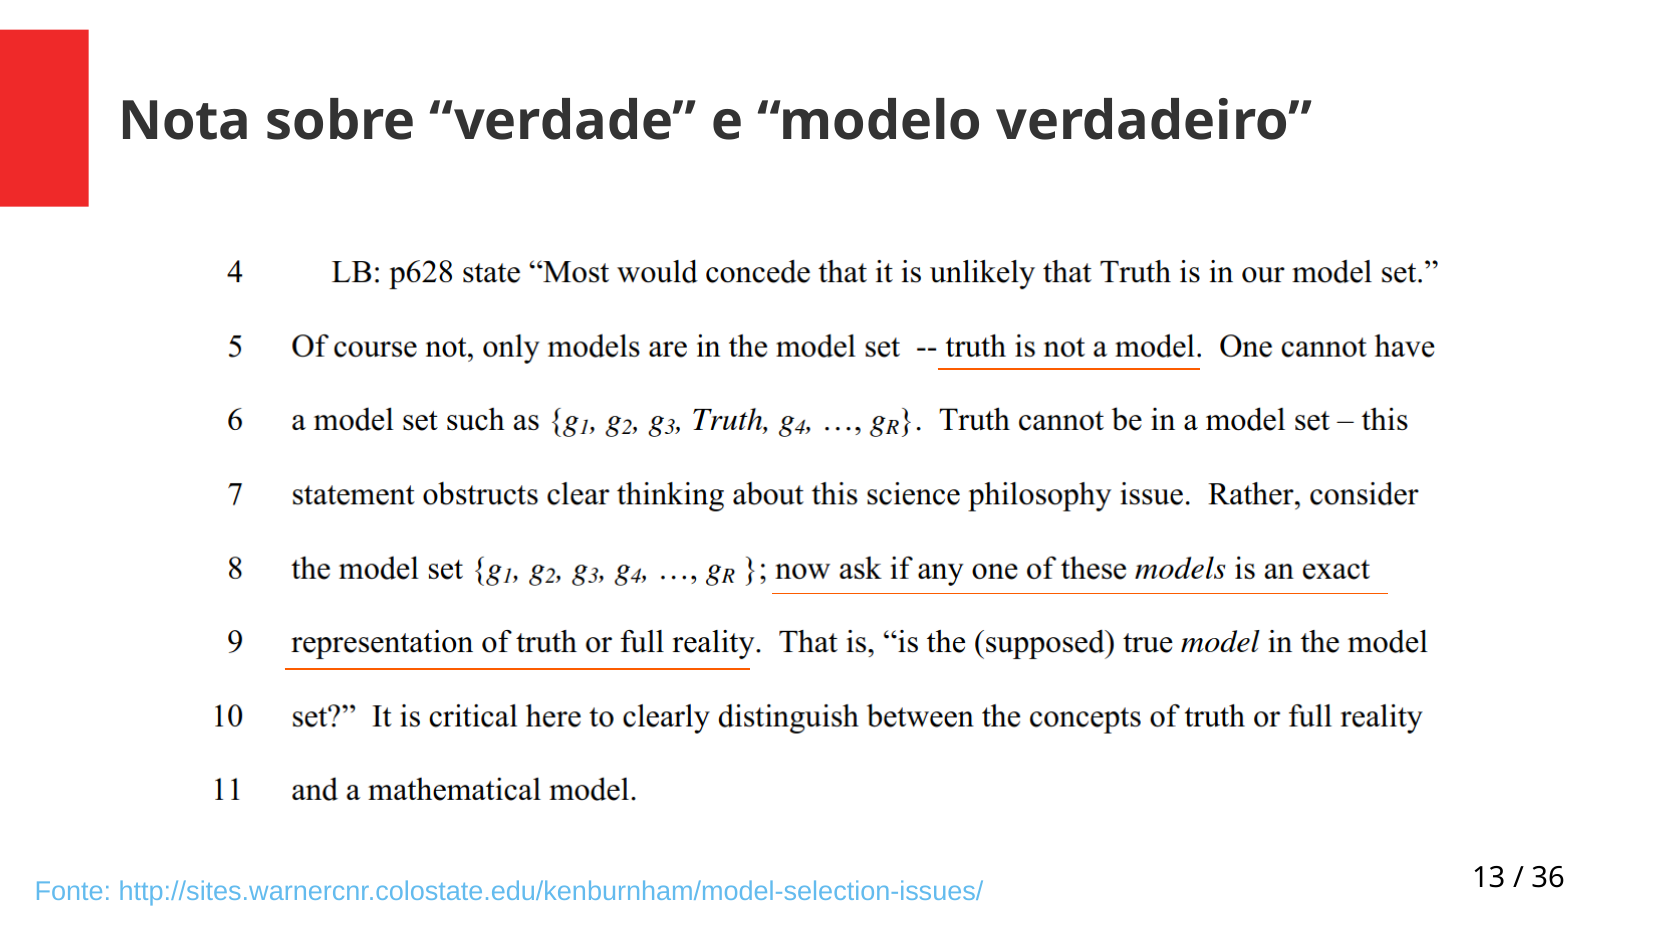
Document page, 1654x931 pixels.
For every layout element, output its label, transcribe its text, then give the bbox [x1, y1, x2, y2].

picture [192, 242, 1462, 826]
text_box Fonte: http://sites.warnercnr.colostate.edu/kenburnham/model-selection-issues/ [19, 868, 998, 914]
title Nota sobre “verdade” e “modelo verdadeiro” [118, 29, 1595, 207]
